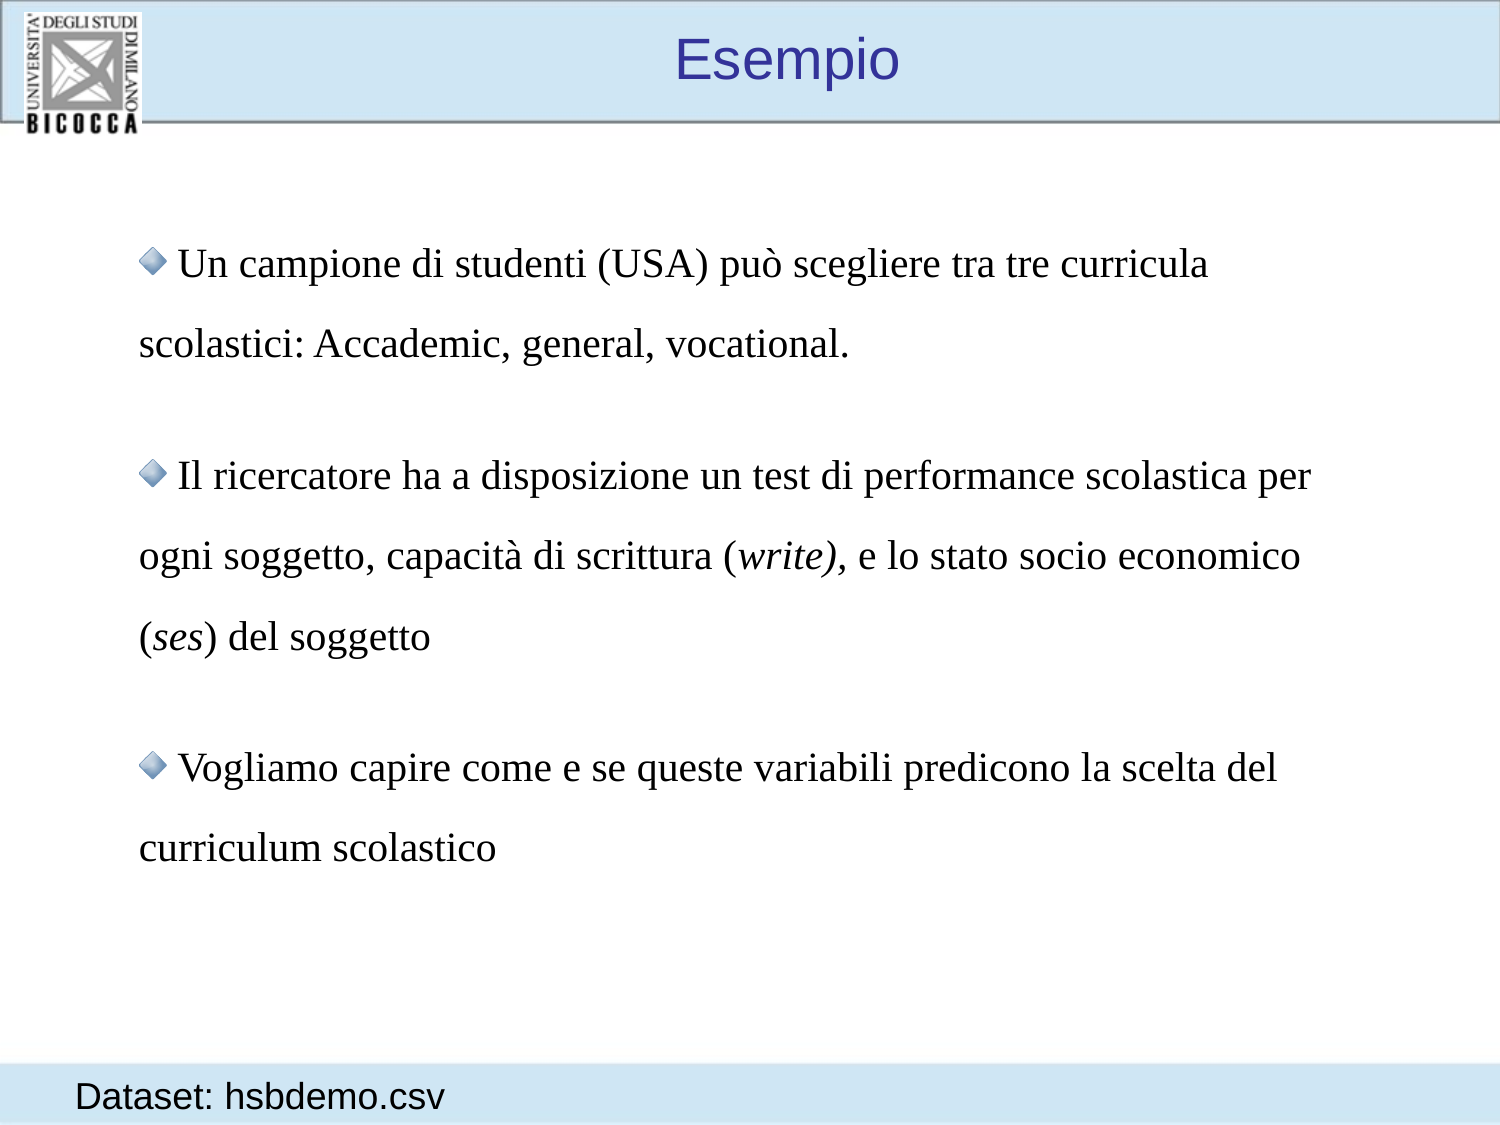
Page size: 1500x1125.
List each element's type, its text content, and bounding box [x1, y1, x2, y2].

text_box Dataset: hsbdemo.csv [60, 1068, 496, 1125]
picture [0, 0, 1500, 1125]
title Esempio [113, 0, 1463, 158]
text_box Un campione di studenti (USA) può scegliere tra tre curricula scolastici: Accademic, general, vocational. Il ricercatore ha a disposizione un test di performance scolastica per ogni soggetto, capacità di scrittura (write), e lo stato socio economico (ses) del soggetto Vogliamo capire come e se queste variabili predicono la scelta del curriculum scolastico [123, 198, 1368, 879]
